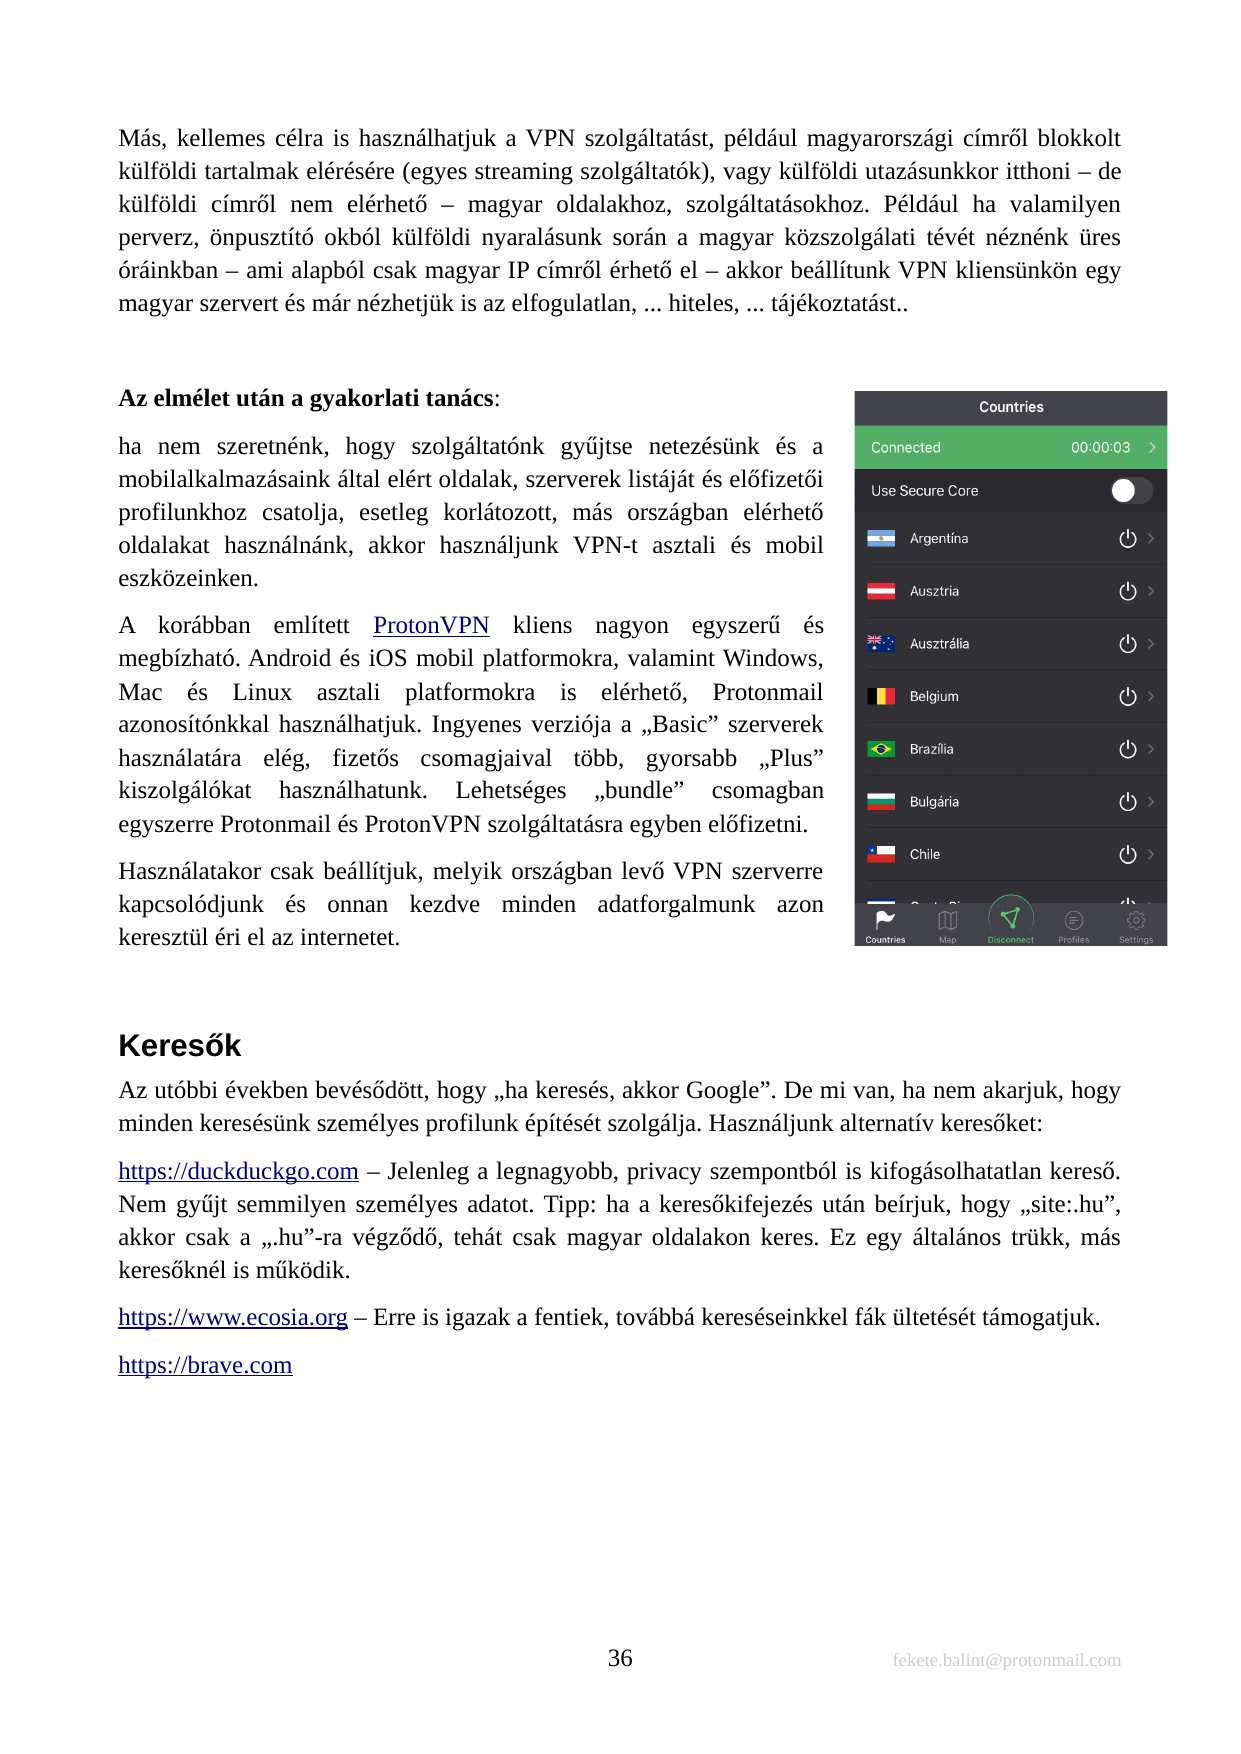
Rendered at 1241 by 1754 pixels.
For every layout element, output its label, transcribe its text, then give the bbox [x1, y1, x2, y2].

text https://duckduckgo.com – Jelenleg a legnagyobb, privacy szempontból is kifogásolhatatlan kereső. Nem gyűjt semmilyen személyes adatot. Tipp: ha a keresőkifejezés után beírjuk, hogy „site:.hu”, akkor csak a „.hu”-ra végződő, tehát csak magyar oldalakon keres. Ez egy általános trükk, más keresőknél is működik. [118, 1156, 1122, 1283]
text Más, kellemes célra is használhatjuk a VPN szolgáltatást, például magyarországi címről blokkolt külföldi tartalmak elérésére (egyes streaming szolgáltatók), vagy külföldi utazásunkkor itthoni – de külföldi címről nem elérhető – magyar oldalakhoz, szolgáltatásokhoz. Például ha valamilyen perverz, önpusztító okból külföldi nyaralásunk során a magyar közszolgálati tévét néznénk üres óráinkban – ami alapból csak magyar IP címről érhető el – akkor beállítunk VPN kliensünkön egy magyar szervert és már nézhetjük is az elfogulatlan, ... hiteles, ... tájékoztatást.. [118, 123, 1122, 317]
subtitle Keresők [118, 991, 1122, 1063]
text Az utóbbi években bevésődött, hogy „ha keresés, akkor Google”. De mi van, ha nem akarjuk, hogy minden keresésünk személyes profilunk építését szolgálja. Használjunk alternatív keresőket: [118, 1075, 1122, 1137]
text Az elmélet után a gyakorlati tanács: [118, 383, 1122, 946]
text ha nem szeretnénk, hogy szolgáltatónk gyűjtse netezésünk és a mobilalkalmazásaink által elért oldalak, szerverek listáját és előfizetői profilunkhoz csatolja, esetleg korlátozott, más országban elérhető oldalakat használnánk, akkor használjunk VPN-t asztali és mobil eszközeinken. [118, 431, 824, 592]
text Használatakor csak beállítjuk, melyik országban levő VPN szerverre kapcsolódjunk és onnan kezdve minden adatforgalmunk azon keresztül éri el az internetet. [118, 856, 1122, 951]
picture [854, 391, 1168, 946]
text https://www.ecosia.org – Erre is igazak a fentiek, továbbá kereséseinkkel fák ültetését támogatjuk. [118, 1302, 1122, 1331]
text A korábban említett ProtonVPN kliens nagyon egyszerű és megbízható. Android és iOS mobil platformokra, valamint Windows, Mac és Linux asztali platformokra is elérhető, Protonmail azonosítónkkal használhatjuk. Ingyenes verziója a „Basic” szerverek használatára elég, fizetős csomagjaival több, gyorsabb „Plus” kiszolgálókat használhatunk. Lehetséges „bundle” csomagban egyszerre Protonmail és ProtonVPN szolgáltatásra egyben előfizetni. [118, 611, 824, 837]
text [1168, 391, 1197, 946]
text https://brave.com [118, 1350, 1122, 1379]
